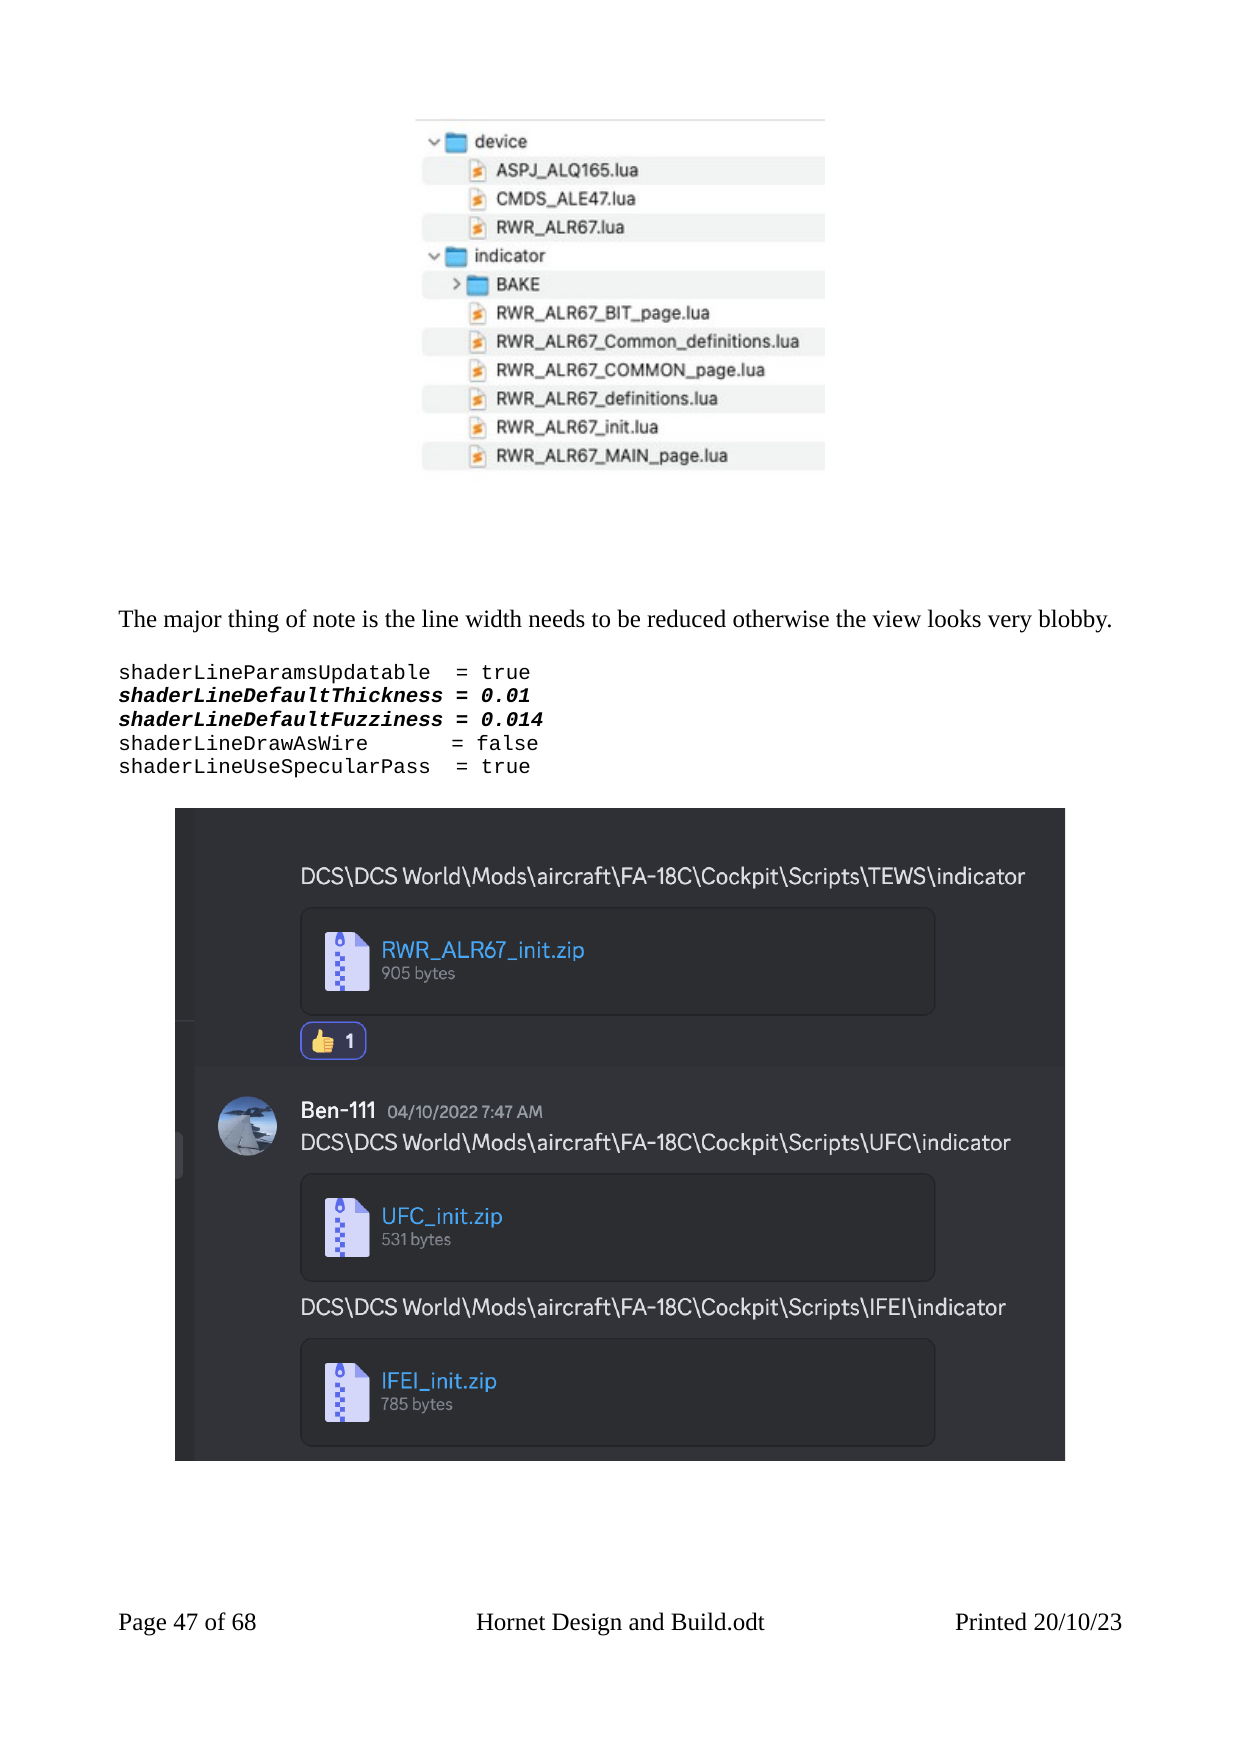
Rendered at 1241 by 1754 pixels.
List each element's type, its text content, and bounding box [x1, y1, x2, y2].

text shaderLineUseSpecularPass = true [118, 756, 1122, 780]
picture [175, 808, 1066, 1461]
text shaderLineDrawAsWire = false [118, 733, 1122, 756]
text shaderLineDefaultThickness = 0.01 [118, 685, 1122, 709]
text shaderLineDefaultFuzziness = 0.014 [118, 709, 1122, 733]
picture [415, 118, 825, 492]
text The major thing of note is the line width needs to be reduced otherwise the view looks very blobby. [118, 604, 1122, 633]
text shaderLineParamsUpdatable = true [118, 662, 1122, 685]
